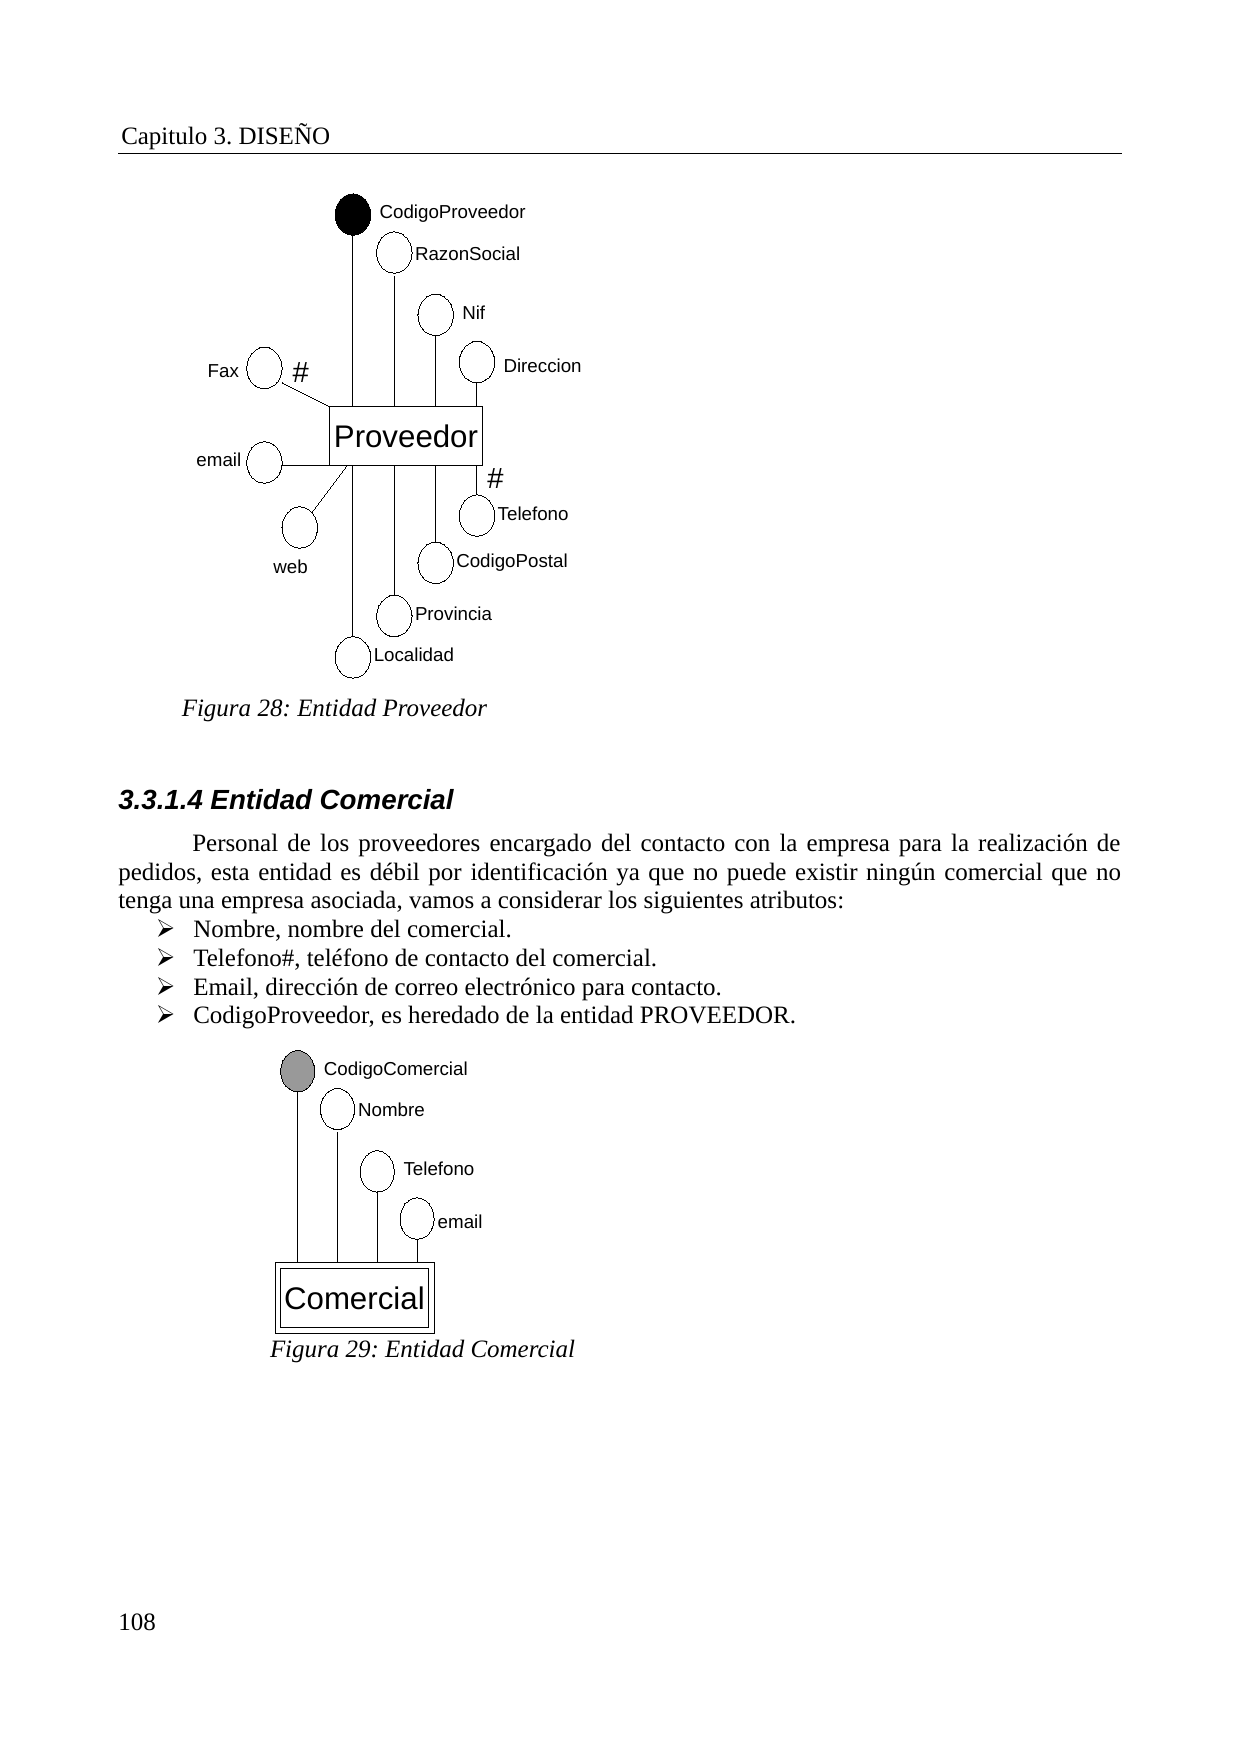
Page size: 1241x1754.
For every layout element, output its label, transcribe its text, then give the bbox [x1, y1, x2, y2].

subtitle 3.3.1.4 Entidad Comercial [118, 783, 1122, 815]
list Email, dirección de correo electrónico para contacto. [156, 972, 1122, 1000]
text Figura 28: Entidad Proveedor [182, 200, 624, 721]
text Figura 29: Entidad Comercial [270, 1063, 646, 1363]
list Nombre, nombre del comercial. [156, 914, 1122, 943]
text Personal de los proveedores encargado del contacto con la empresa para la realización de pedidos, esta entidad es débil por identificación ya que no puede existir ningún comercial que no tenga una empresa asociada, vamos a considerar los siguientes atributos: [118, 828, 1122, 914]
list Telefono#, teléfono de contacto del comercial. [156, 943, 1122, 972]
list CodigoProveedor, es heredado de la entidad PROVEEDOR. [156, 1000, 1122, 1029]
